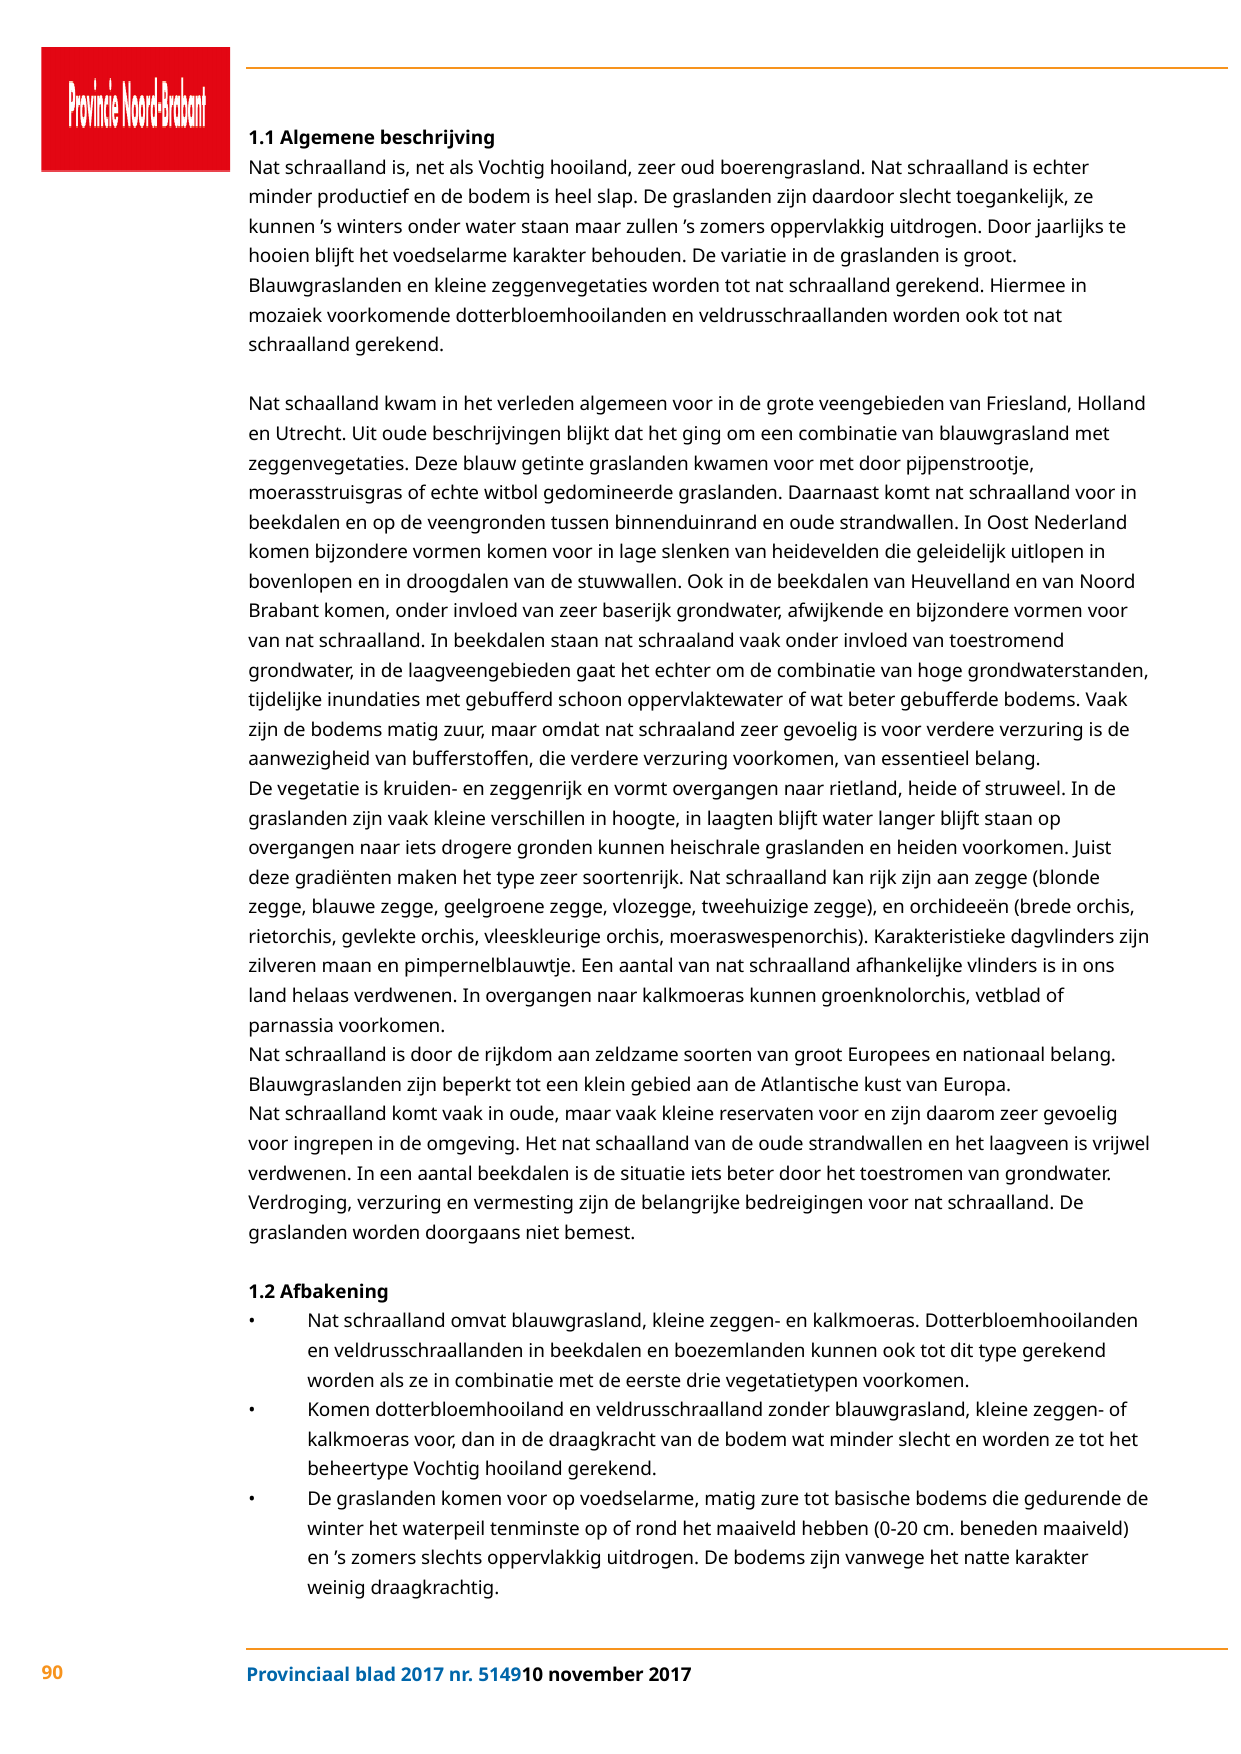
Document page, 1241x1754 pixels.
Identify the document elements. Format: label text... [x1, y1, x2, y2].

text Nat schraalland komt vaak in oude, maar vaak kleine reservaten voor en zijn daarom zeer gevoelig voor ingrepen in de omgeving. Het nat schaalland van de oude strandwallen en het laagveen is vrijwel verdwenen. In een aantal beekdalen is de situatie iets beter door het toestromen van grondwater. Verdroging, verzuring en vermesting zijn de belangrijke bedreigingen voor nat schraalland. De graslanden worden doorgaans niet bemest. [248, 1101, 1152, 1245]
list Komen dotterbloemhooiland en veldrusschraalland zonder blauwgrasland, kleine zeggen- of kalkmoeras voor, dan in de draagkracht van de bodem wat minder slecht en worden ze tot het beheertype Vochtig hooiland gerekend. [248, 1396, 1152, 1481]
text 1.1 Algemene beschrijving [248, 124, 1152, 150]
text Nat schraalland is door de rijkdom aan zeldzame soorten van groot Europees en nationaal belang. Blauwgraslanden zijn beperkt tot een klein gebied aan de Atlantische kust van Europa. [248, 1041, 1152, 1097]
text 1.2 Afbakening [248, 1278, 1152, 1304]
list Nat schraalland omvat blauwgrasland, kleine zeggen- en kalkmoeras. Dotterbloemhooilanden en veldrusschraallanden in beekdalen en boezemlanden kunnen ook tot dit type gerekend worden als ze in combinatie met de eerste drie vegetatietypen voorkomen. [248, 1308, 1152, 1393]
list De graslanden komen voor op voedselarme, matig zure tot basische bodems die gedurende de winter het waterpeil tenminste op of rond het maaiveld hebben (0-20 cm. beneden maaiveld) en ’s zomers slechts oppervlakkig uitdrogen. De bodems zijn vanwege het natte karakter weinig draagkrachtig. [248, 1485, 1152, 1600]
text Nat schraalland is, net als Vochtig hooiland, zeer oud boerengrasland. Nat schraalland is echter minder productief en de bodem is heel slap. De graslanden zijn daardoor slecht toegankelijk, ze kunnen ’s winters onder water staan maar zullen ’s zomers oppervlakkig uitdrogen. Door jaarlijks te hooien blijft het voedselarme karakter behouden. De variatie in de graslanden is groot. Blauwgraslanden en kleine zeggenvegetaties worden tot nat schraalland gerekend. Hiermee in mozaiek voorkomende dotterbloemhooilanden en veldrusschraallanden worden ook tot nat schraalland gerekend. [248, 154, 1152, 357]
text Nat schaalland kwam in het verleden algemeen voor in de grote veengebieden van Friesland, Holland en Utrecht. Uit oude beschrijvingen blijkt dat het ging om een combinatie van blauwgrasland met zeggenvegetaties. Deze blauw getinte graslanden kwamen voor met door pijpenstrootje, moerasstruisgras of echte witbol gedomineerde graslanden. Daarnaast komt nat schraalland voor in beekdalen en op de veengronden tussen binnenduinrand en oude strandwallen. In Oost Nederland komen bijzondere vormen komen voor in lage slenken van heidevelden die geleidelijk uitlopen in bovenlopen en in droogdalen van de stuwwallen. Ook in de beekdalen van Heuvelland en van Noord Brabant komen, onder invloed van zeer baserijk grondwater, afwijkende en bijzondere vormen voor van nat schraalland. In beekdalen staan nat schraaland vaak onder invloed van toestromend grondwater, in de laagveengebieden gaat het echter om de combinatie van hoge grondwaterstanden, tijdelijke inundaties met gebufferd schoon oppervlaktewater of wat beter gebufferde bodems. Vaak zijn de bodems matig zuur, maar omdat nat schraaland zeer gevoelig is voor verdere verzuring is de aanwezigheid van bufferstoffen, die verdere verzuring voorkomen, van essentieel belang. [248, 391, 1152, 771]
text De vegetatie is kruiden- en zeggenrijk en vormt overgangen naar rietland, heide of struweel. In de graslanden zijn vaak kleine verschillen in hoogte, in laagten blijft water langer blijft staan op overgangen naar iets drogere gronden kunnen heischrale graslanden en heiden voorkomen. Juist deze gradiënten maken het type zeer soortenrijk. Nat schraalland kan rijk zijn aan zegge (blonde zegge, blauwe zegge, geelgroene zegge, vlozegge, tweehuizige zegge), en orchideeën (brede orchis, rietorchis, gevlekte orchis, vleeskleurige orchis, moeraswespenorchis). Karakteristieke dagvlinders zijn zilveren maan en pimpernelblauwtje. Een aantal van nat schraalland afhankelijke vlinders is in ons land helaas verdwenen. In overgangen naar kalkmoeras kunnen groenknolorchis, vetblad of parnassia voorkomen. [248, 775, 1152, 1038]
picture [41, 47, 231, 172]
